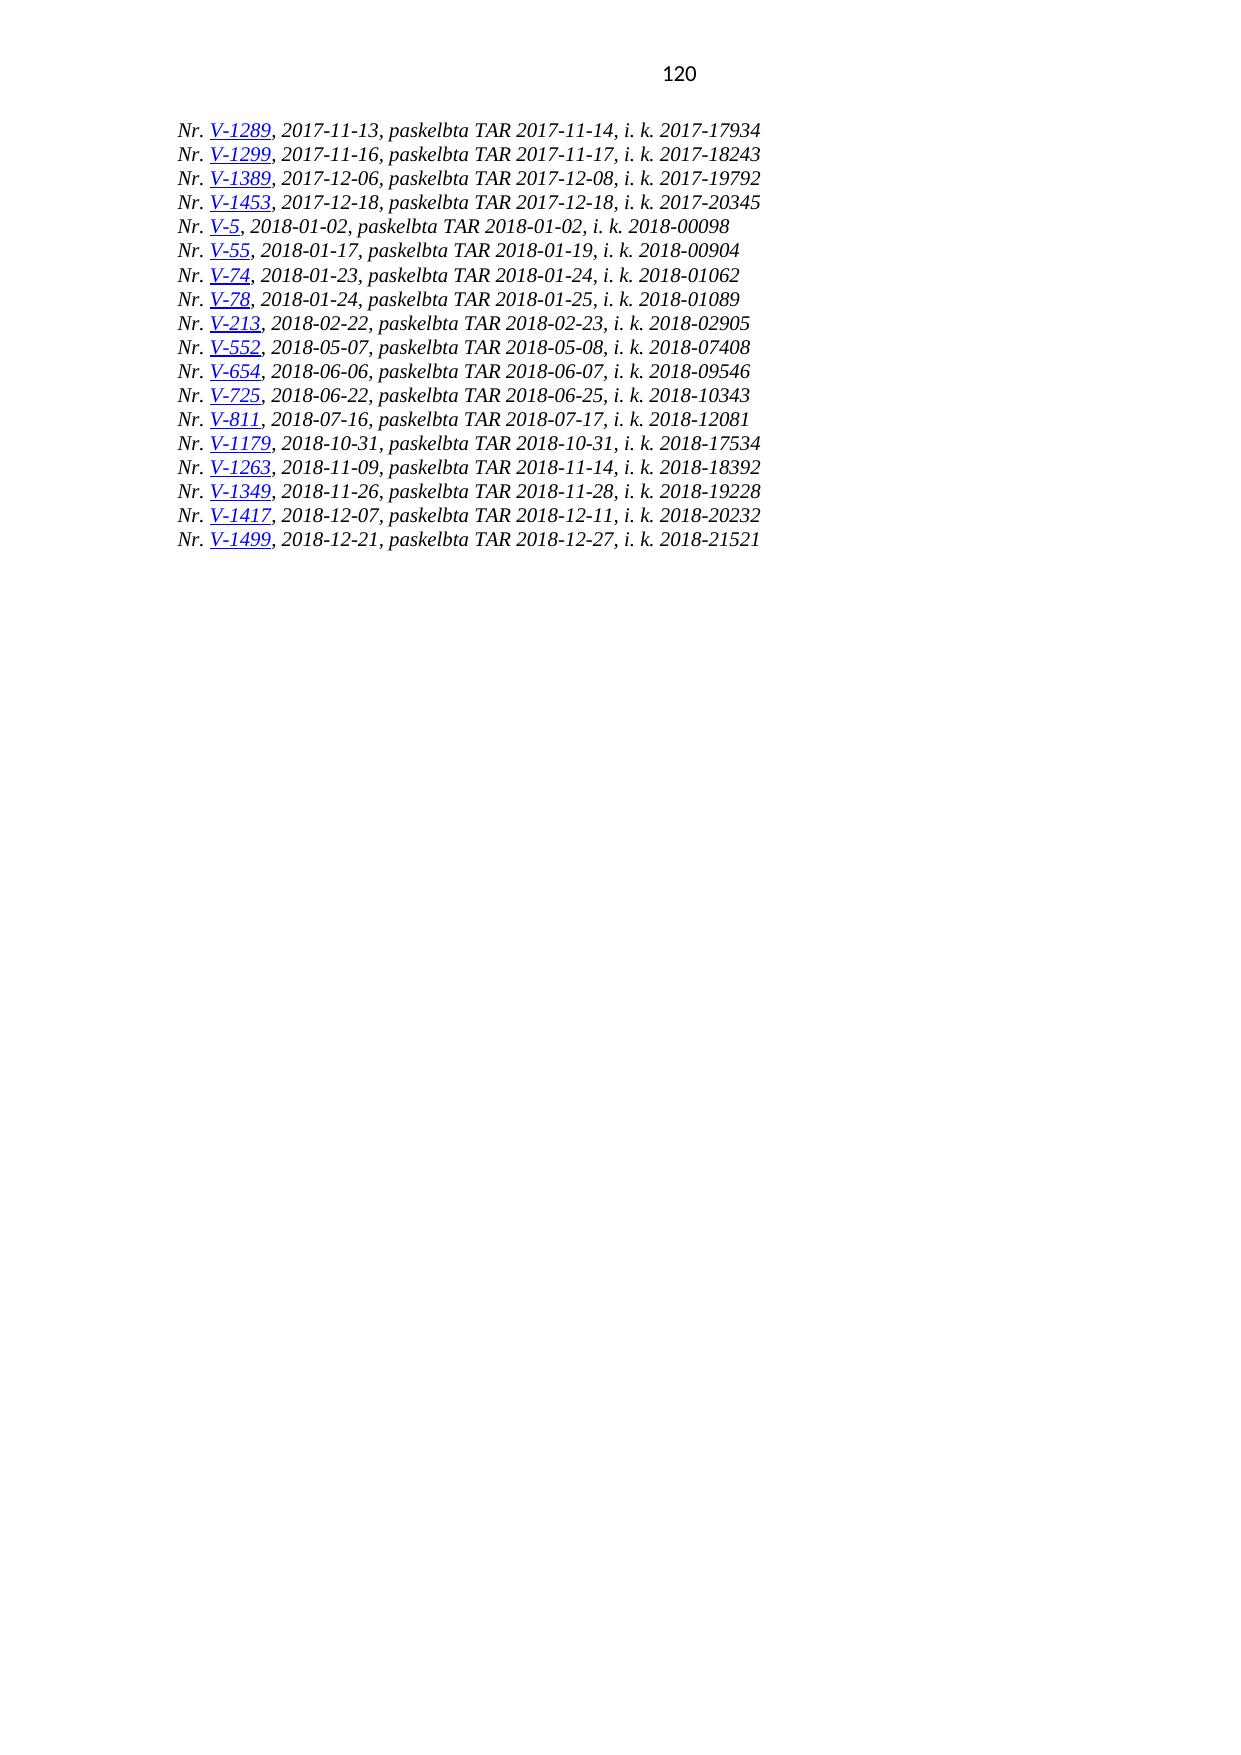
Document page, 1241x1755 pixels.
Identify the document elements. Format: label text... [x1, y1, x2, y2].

text Nr. V-1349, 2018-11-26, paskelbta TAR 2018-11-28, i. k. 2018-19228 [177, 479, 1181, 503]
text Nr. V-5, 2018-01-02, paskelbta TAR 2018-01-02, i. k. 2018-00098 [177, 214, 1181, 238]
text Nr. V-552, 2018-05-07, paskelbta TAR 2018-05-08, i. k. 2018-07408 [177, 335, 1181, 359]
text Nr. V-213, 2018-02-22, paskelbta TAR 2018-02-23, i. k. 2018-02905 [177, 311, 1181, 335]
text Nr. V-1179, 2018-10-31, paskelbta TAR 2018-10-31, i. k. 2018-17534 [177, 431, 1181, 455]
text Nr. V-1499, 2018-12-21, paskelbta TAR 2018-12-27, i. k. 2018-21521 [177, 527, 1181, 551]
text Nr. V-1289, 2017-11-13, paskelbta TAR 2017-11-14, i. k. 2017-17934 [177, 118, 1181, 142]
text Nr. V-654, 2018-06-06, paskelbta TAR 2018-06-07, i. k. 2018-09546 [177, 359, 1181, 383]
text Nr. V-78, 2018-01-24, paskelbta TAR 2018-01-25, i. k. 2018-01089 [177, 287, 1181, 311]
text Nr. V-1453, 2017-12-18, paskelbta TAR 2017-12-18, i. k. 2017-20345 [177, 190, 1181, 214]
text Nr. V-811, 2018-07-16, paskelbta TAR 2018-07-17, i. k. 2018-12081 [177, 407, 1181, 431]
text Nr. V-1389, 2017-12-06, paskelbta TAR 2017-12-08, i. k. 2017-19792 [177, 166, 1181, 190]
text Nr. V-74, 2018-01-23, paskelbta TAR 2018-01-24, i. k. 2018-01062 [177, 262, 1181, 287]
text Nr. V-1263, 2018-11-09, paskelbta TAR 2018-11-14, i. k. 2018-18392 [177, 455, 1181, 479]
text Nr. V-1417, 2018-12-07, paskelbta TAR 2018-12-11, i. k. 2018-20232 [177, 503, 1181, 527]
text Nr. V-1299, 2017-11-16, paskelbta TAR 2017-11-17, i. k. 2017-18243 [177, 142, 1181, 166]
text Nr. V-55, 2018-01-17, paskelbta TAR 2018-01-19, i. k. 2018-00904 [177, 238, 1181, 262]
text Nr. V-725, 2018-06-22, paskelbta TAR 2018-06-25, i. k. 2018-10343 [177, 383, 1181, 407]
